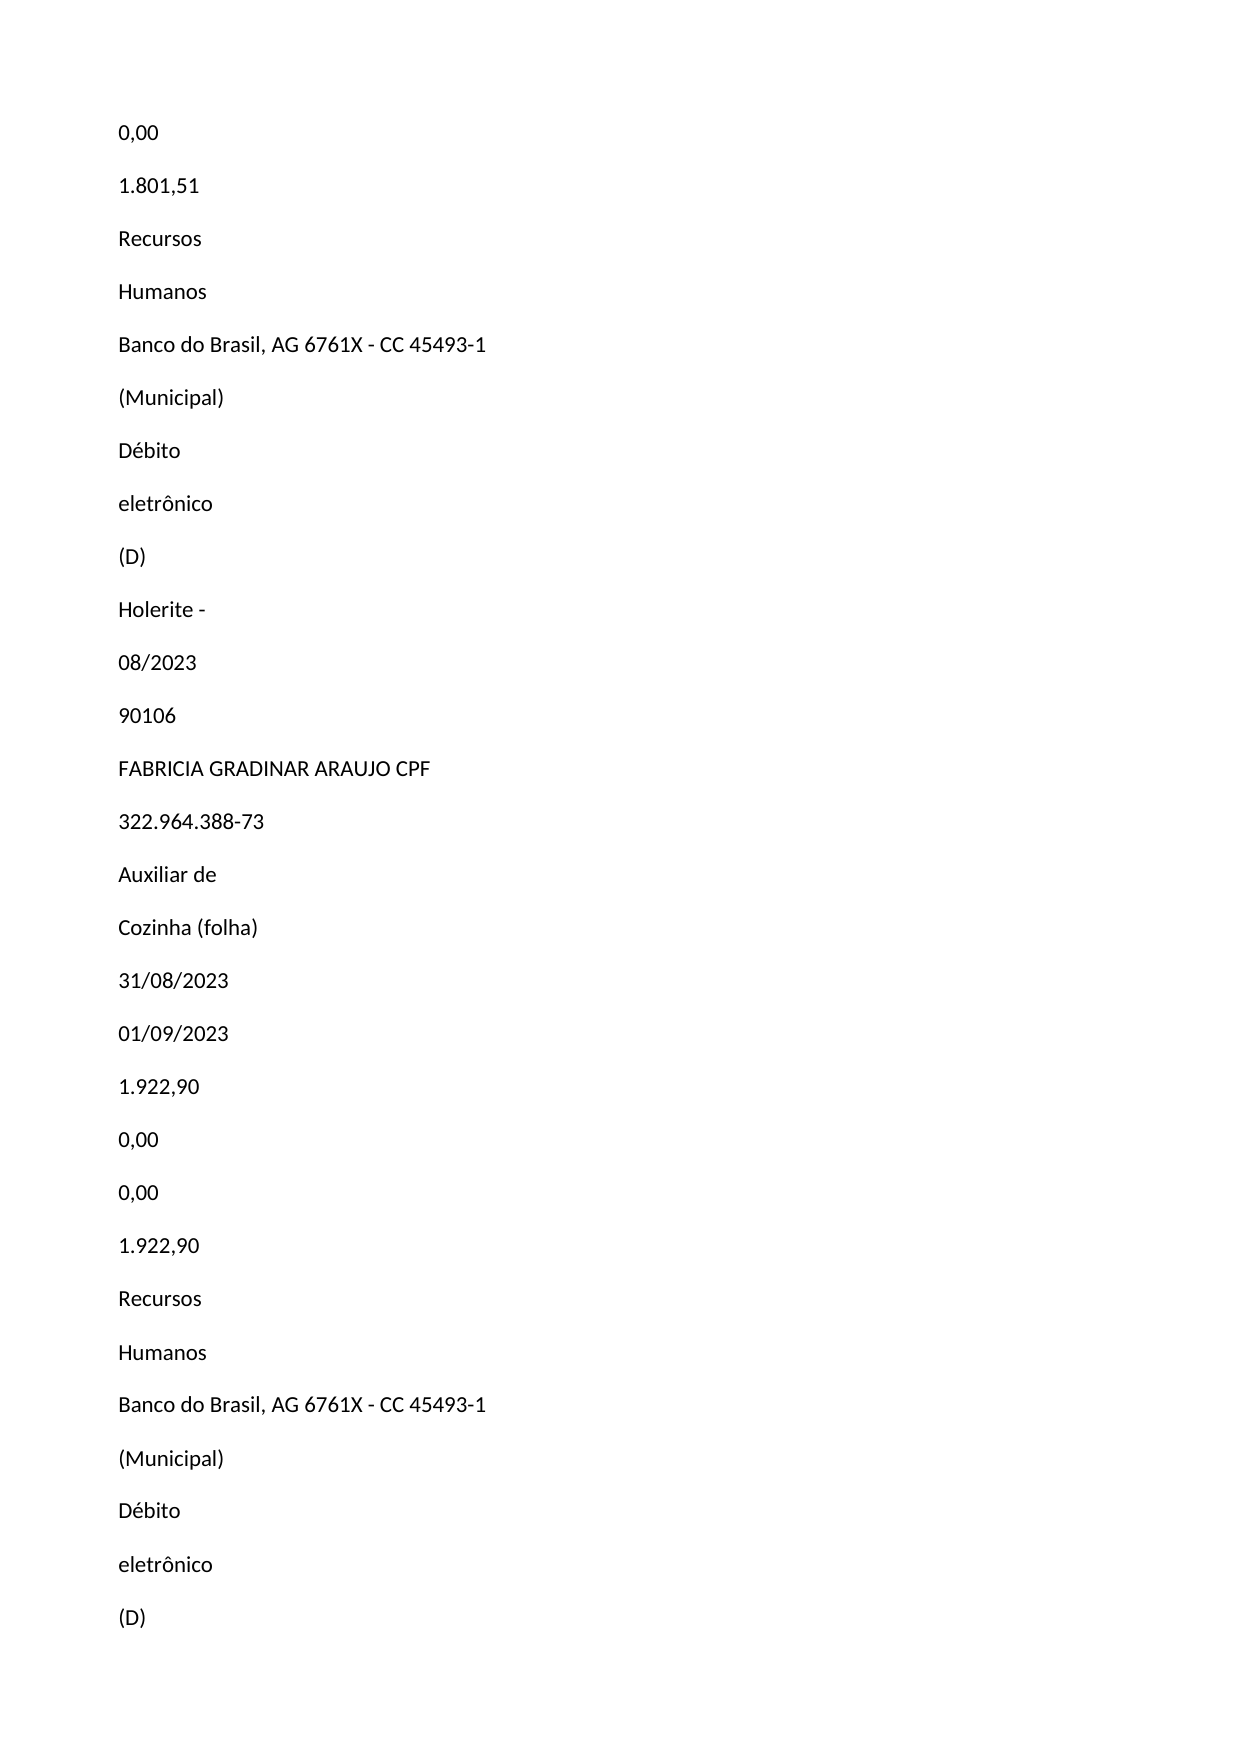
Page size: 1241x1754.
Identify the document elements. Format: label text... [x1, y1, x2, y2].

text Recursos [118, 224, 1122, 252]
text 0,00 [118, 118, 1122, 146]
text Débito [118, 1497, 1122, 1525]
text 0,00 [118, 1126, 1122, 1153]
text (Municipal) [118, 1444, 1122, 1472]
text 31/08/2023 [118, 966, 1122, 994]
text Recursos [118, 1284, 1122, 1313]
text 1.801,51 [118, 171, 1122, 199]
text Banco do Brasil, AG 6761X - CC 45493-1 [118, 330, 1122, 358]
text Débito [118, 436, 1122, 464]
text 1.922,90 [118, 1072, 1122, 1101]
text (D) [118, 542, 1122, 570]
text Humanos [118, 1338, 1122, 1366]
text eletrônico [118, 1550, 1122, 1578]
text (D) [118, 1603, 1122, 1631]
text 0,00 [118, 1178, 1122, 1207]
text 08/2023 [118, 648, 1122, 676]
text 322.964.388-73 [118, 807, 1122, 835]
text Holerite - [118, 595, 1122, 623]
text 01/09/2023 [118, 1019, 1122, 1047]
text 90106 [118, 701, 1122, 729]
text Humanos [118, 277, 1122, 305]
text Cozinha (folha) [118, 913, 1122, 941]
text eletrônico [118, 489, 1122, 517]
text FABRICIA GRADINAR ARAUJO CPF [118, 754, 1122, 782]
text Auxiliar de [118, 860, 1122, 888]
text (Municipal) [118, 383, 1122, 411]
text Banco do Brasil, AG 6761X - CC 45493-1 [118, 1391, 1122, 1419]
text 1.922,90 [118, 1232, 1122, 1259]
